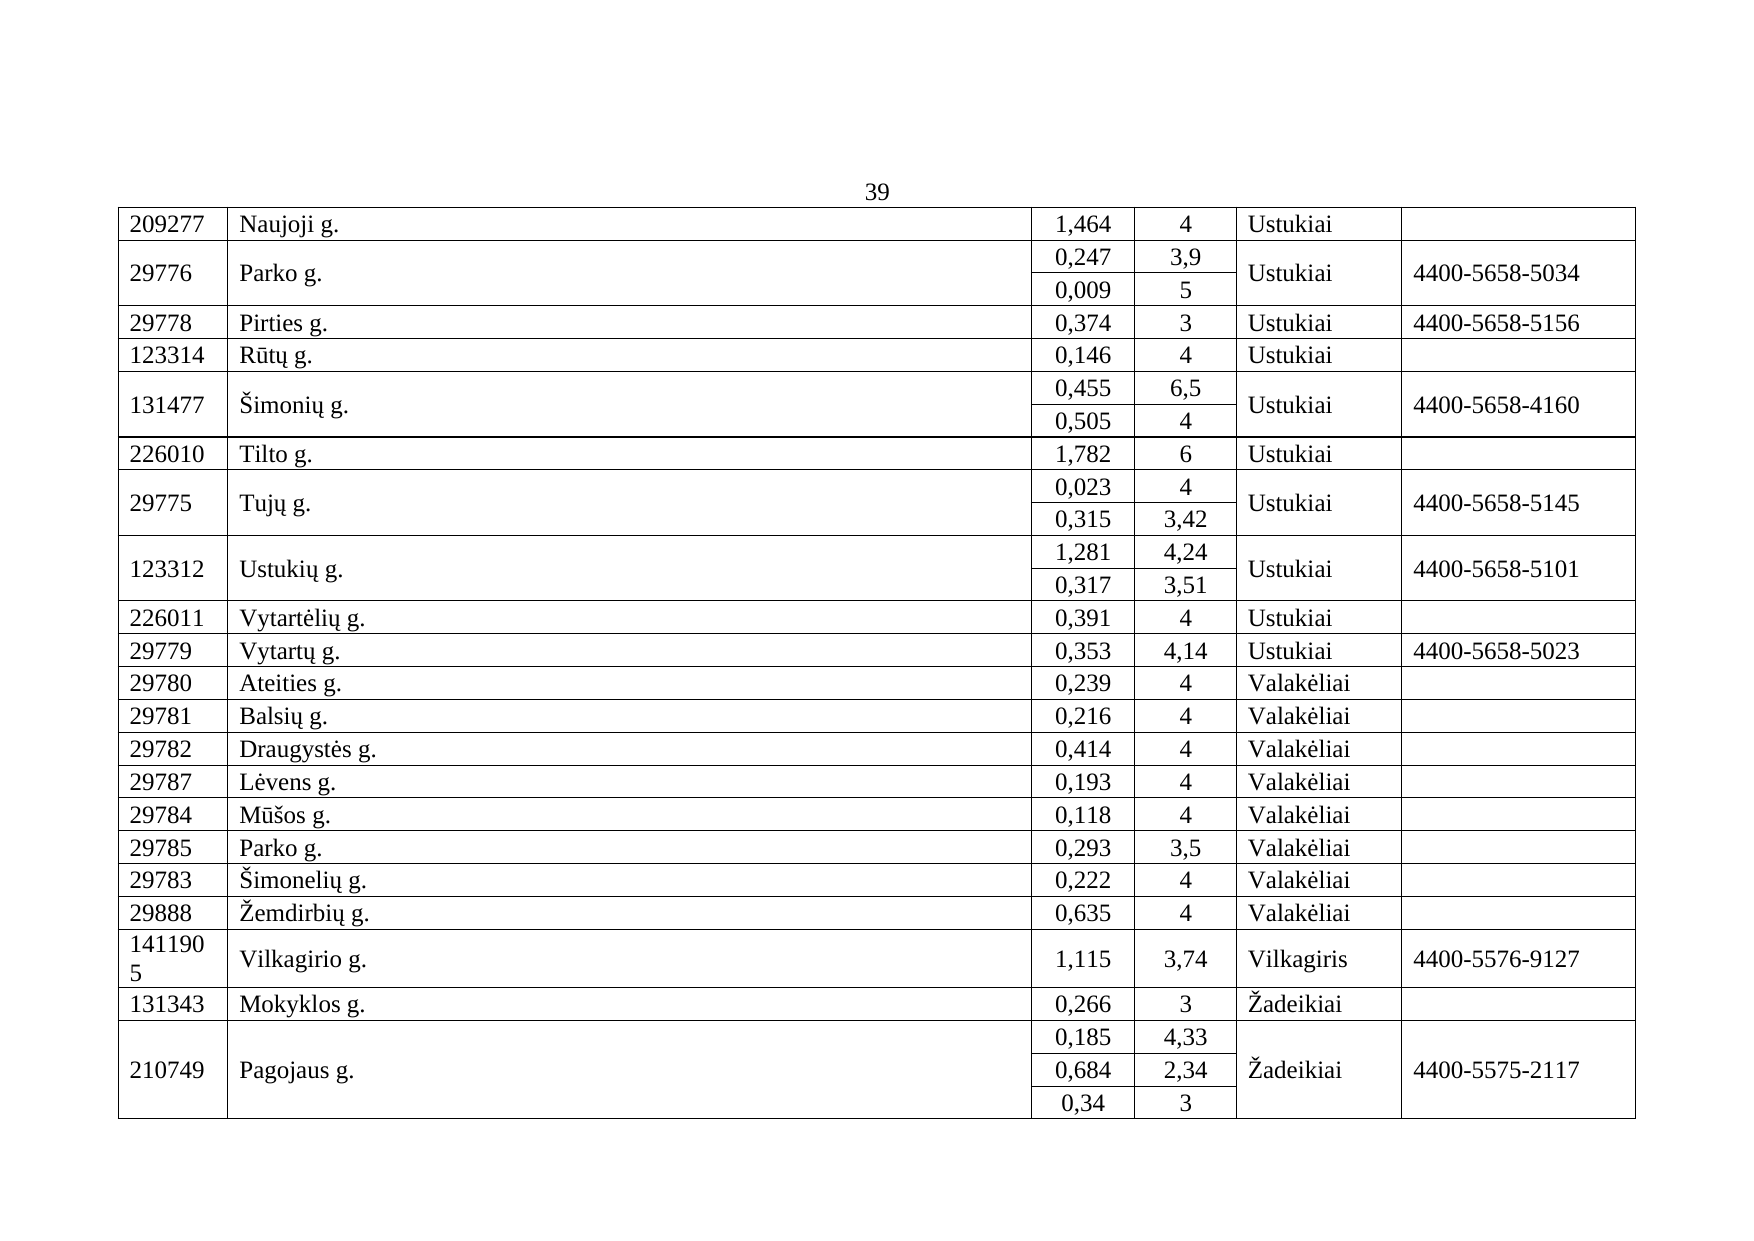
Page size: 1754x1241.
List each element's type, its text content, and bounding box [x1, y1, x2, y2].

table_cell 226011 [119, 601, 227, 633]
table_cell Rūtų g. [228, 339, 1031, 371]
table_cell 0,185 [1032, 1021, 1134, 1053]
table_cell 4 [1135, 733, 1236, 764]
table_cell 4400-5658-5156 [1402, 306, 1635, 338]
table_cell 4400-5658-5101 [1402, 536, 1635, 600]
table_cell 5 [1135, 273, 1236, 305]
table_cell [1402, 438, 1635, 469]
table_cell Šimonelių g. [228, 864, 1031, 896]
table_cell Ateities g. [228, 667, 1031, 699]
table_cell [1402, 864, 1635, 896]
table_cell 0,118 [1032, 798, 1134, 830]
table_cell Šimonių g. [228, 372, 1031, 436]
table_cell Valakėliai [1237, 798, 1401, 830]
table_cell 0,216 [1032, 700, 1134, 732]
table_cell 0,239 [1032, 667, 1134, 699]
table_cell 0,009 [1032, 273, 1134, 305]
table_cell 210749 [119, 1021, 227, 1118]
table_cell 29787 [119, 766, 227, 797]
table_cell Naujoji g. [228, 208, 1031, 239]
table_cell Tujų g. [228, 470, 1031, 535]
table_cell 4 [1135, 405, 1236, 436]
table_cell Ustukiai [1237, 241, 1401, 305]
table_cell [1402, 667, 1635, 699]
table_cell 131343 [119, 988, 227, 1020]
table_cell 0,374 [1032, 306, 1134, 338]
table_cell 4 [1135, 798, 1236, 830]
table_cell Vytartėlių g. [228, 601, 1031, 633]
table_cell Pirties g. [228, 306, 1031, 338]
table_cell 0,505 [1032, 405, 1134, 436]
table_cell 1,464 [1032, 208, 1134, 239]
table_cell [1402, 339, 1635, 371]
table_cell 0,353 [1032, 634, 1134, 666]
table_cell 4400-5658-4160 [1402, 372, 1635, 436]
table_cell 4 [1135, 601, 1236, 633]
table_cell 29785 [119, 831, 227, 863]
table_cell [1402, 831, 1635, 863]
table_cell Ustukiai [1237, 306, 1401, 338]
table_cell 4,24 [1135, 536, 1236, 568]
table_cell 4400-5658-5023 [1402, 634, 1635, 666]
table_cell 29782 [119, 733, 227, 764]
table_cell Mokyklos g. [228, 988, 1031, 1020]
table_cell Valakėliai [1237, 864, 1401, 896]
table_cell 1411905 [119, 930, 227, 987]
table_cell [1402, 700, 1635, 732]
table_cell [1402, 988, 1635, 1020]
table_cell 0,146 [1032, 339, 1134, 371]
table_cell 4 [1135, 700, 1236, 732]
table_cell Ustukiai [1237, 438, 1401, 469]
table_cell 3 [1135, 306, 1236, 338]
table_cell 4 [1135, 339, 1236, 371]
table_cell 3,74 [1135, 930, 1236, 987]
table_cell 4 [1135, 897, 1236, 928]
table_cell 123312 [119, 536, 227, 600]
table_cell 29775 [119, 470, 227, 535]
table_cell Valakėliai [1237, 897, 1401, 928]
table_cell Žadeikiai [1237, 1021, 1401, 1118]
table_cell 226010 [119, 438, 227, 469]
table_cell Vilkagirio g. [228, 930, 1031, 987]
table_cell 3 [1135, 988, 1236, 1020]
table_cell 4,14 [1135, 634, 1236, 666]
table_cell 29783 [119, 864, 227, 896]
table_cell 0,34 [1032, 1087, 1134, 1118]
table_cell 209277 [119, 208, 227, 239]
table_cell 0,635 [1032, 897, 1134, 928]
table_cell Lėvens g. [228, 766, 1031, 797]
table_cell 3 [1135, 1087, 1236, 1118]
table_cell Valakėliai [1237, 667, 1401, 699]
table_cell 4 [1135, 208, 1236, 239]
table_cell 0,023 [1032, 470, 1134, 502]
table_cell 0,455 [1032, 372, 1134, 403]
table_cell Vilkagiris [1237, 930, 1401, 987]
table_cell Draugystės g. [228, 733, 1031, 764]
table_cell Valakėliai [1237, 733, 1401, 764]
table_cell Parko g. [228, 831, 1031, 863]
table_cell 29780 [119, 667, 227, 699]
table_cell 4 [1135, 470, 1236, 502]
table_cell [1402, 733, 1635, 764]
table_cell [1402, 766, 1635, 797]
table_cell Mūšos g. [228, 798, 1031, 830]
table_cell Ustukiai [1237, 208, 1401, 239]
table_cell 4400-5575-2117 [1402, 1021, 1635, 1118]
table_cell Žadeikiai [1237, 988, 1401, 1020]
table_cell 29784 [119, 798, 227, 830]
table_cell 3,5 [1135, 831, 1236, 863]
table_cell 0,247 [1032, 241, 1134, 272]
table_cell 4 [1135, 864, 1236, 896]
table_cell [1402, 897, 1635, 928]
table_cell 2,34 [1135, 1054, 1236, 1086]
table_cell 4400-5658-5145 [1402, 470, 1635, 535]
table_cell Ustukių g. [228, 536, 1031, 600]
table_cell 131477 [119, 372, 227, 436]
table_cell 29779 [119, 634, 227, 666]
table_cell 0,684 [1032, 1054, 1134, 1086]
table_cell [1402, 601, 1635, 633]
table_cell 123314 [119, 339, 227, 371]
table_cell Valakėliai [1237, 831, 1401, 863]
table_cell Balsių g. [228, 700, 1031, 732]
table_cell 0,315 [1032, 503, 1134, 535]
table_cell Pagojaus g. [228, 1021, 1031, 1118]
table_cell Ustukiai [1237, 536, 1401, 600]
table_cell 0,391 [1032, 601, 1134, 633]
table_cell 6 [1135, 438, 1236, 469]
table_cell Ustukiai [1237, 339, 1401, 371]
table_cell 0,222 [1032, 864, 1134, 896]
table_cell Ustukiai [1237, 372, 1401, 436]
table_cell 29776 [119, 241, 227, 305]
table_cell 6,5 [1135, 372, 1236, 403]
table_cell 1,782 [1032, 438, 1134, 469]
table_cell 4,33 [1135, 1021, 1236, 1053]
table_cell Vytartų g. [228, 634, 1031, 666]
table_cell 0,193 [1032, 766, 1134, 797]
table_cell 0,317 [1032, 569, 1134, 600]
table_cell 0,266 [1032, 988, 1134, 1020]
table_cell 3,42 [1135, 503, 1236, 535]
table_cell Ustukiai [1237, 634, 1401, 666]
table_cell 3,9 [1135, 241, 1236, 272]
table_cell 4400-5576-9127 [1402, 930, 1635, 987]
table_cell 0,414 [1032, 733, 1134, 764]
table_cell 3,51 [1135, 569, 1236, 600]
table_cell 4 [1135, 766, 1236, 797]
table_cell Žemdirbių g. [228, 897, 1031, 928]
table_cell Valakėliai [1237, 766, 1401, 797]
table_cell 29778 [119, 306, 227, 338]
table_cell [1402, 208, 1635, 239]
table_cell 4400-5658-5034 [1402, 241, 1635, 305]
table_cell 1,115 [1032, 930, 1134, 987]
table_cell Ustukiai [1237, 601, 1401, 633]
table_cell Valakėliai [1237, 700, 1401, 732]
table_cell Ustukiai [1237, 470, 1401, 535]
table_cell 29888 [119, 897, 227, 928]
table_cell 29781 [119, 700, 227, 732]
table_cell Parko g. [228, 241, 1031, 305]
table_cell 0,293 [1032, 831, 1134, 863]
table_cell 4 [1135, 667, 1236, 699]
table_cell Tilto g. [228, 438, 1031, 469]
table_cell [1402, 798, 1635, 830]
table_cell 1,281 [1032, 536, 1134, 568]
